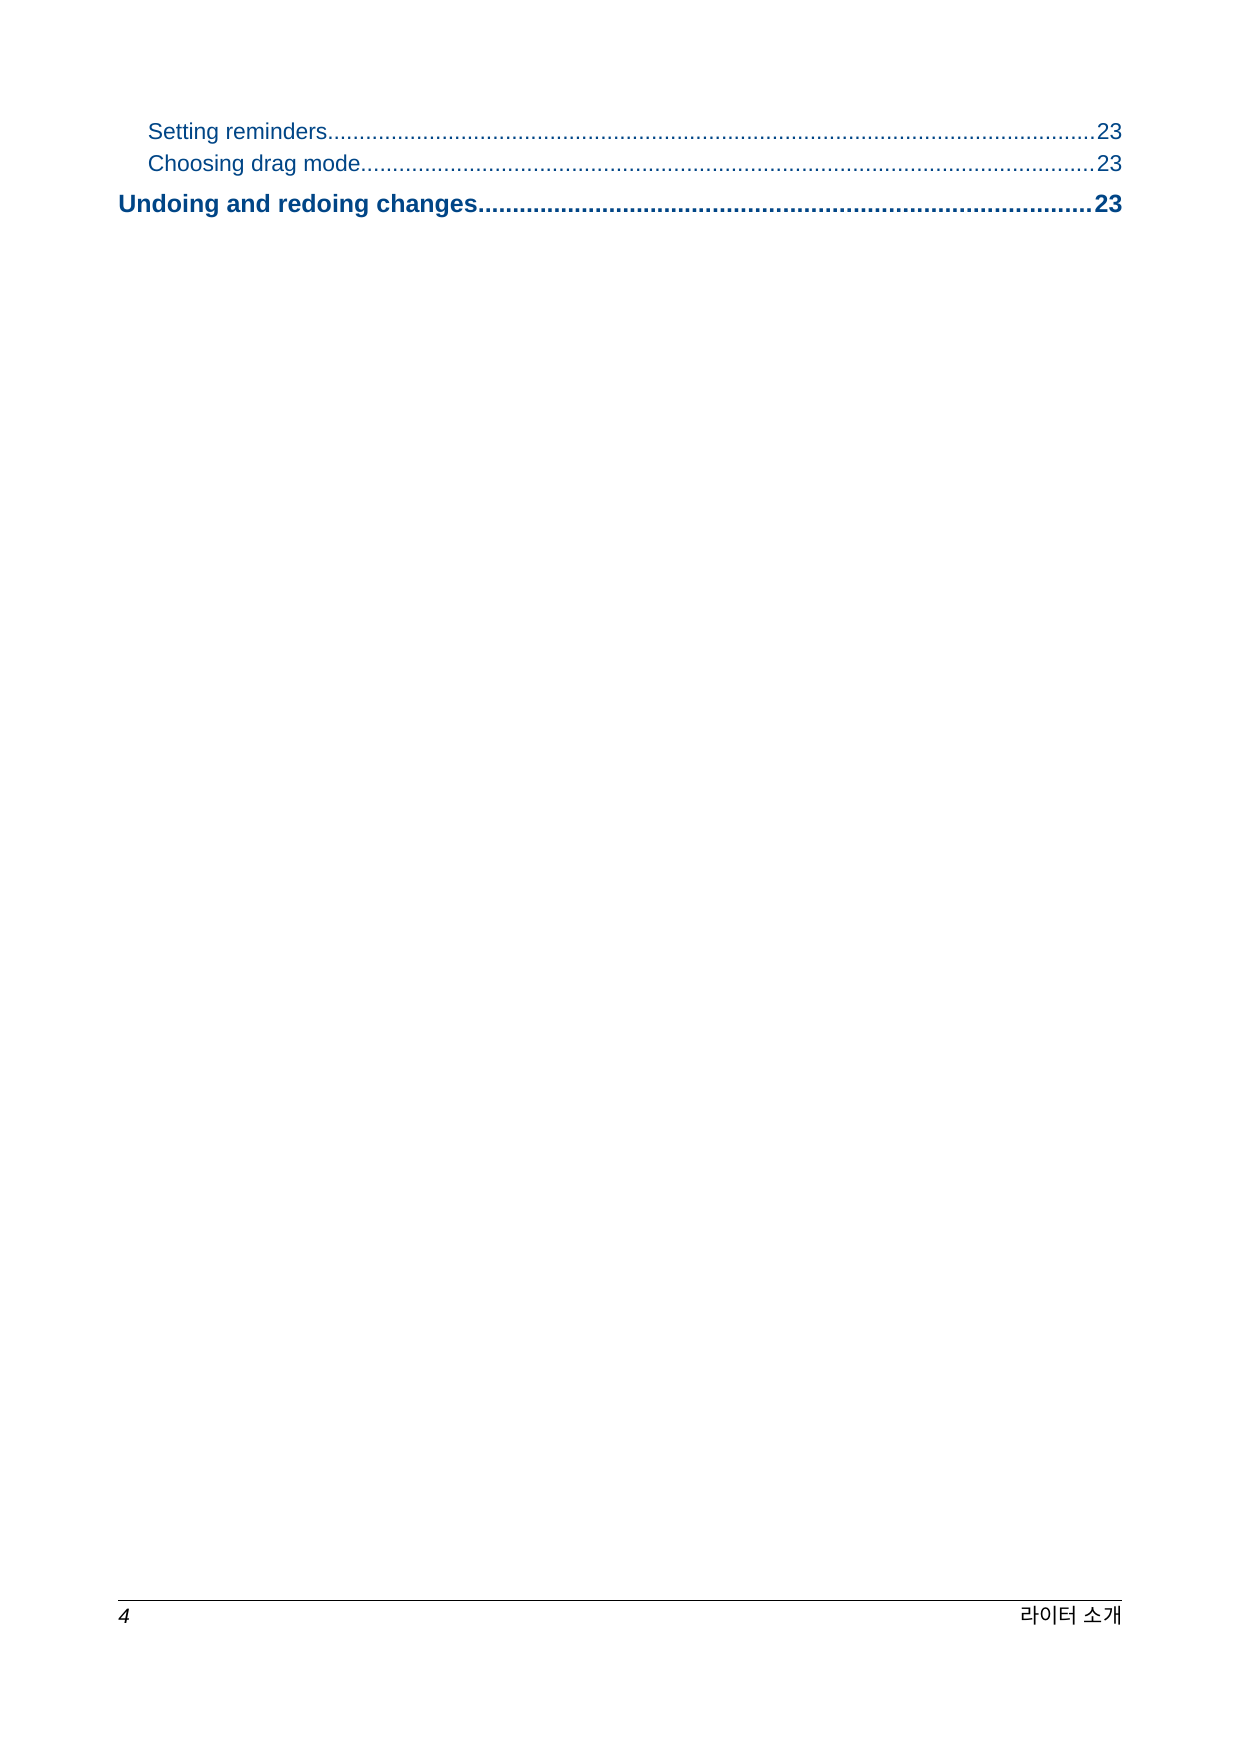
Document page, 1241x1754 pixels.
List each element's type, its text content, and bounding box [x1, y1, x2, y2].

text Setting reminders 23 [148, 118, 1122, 144]
text Choosing drag mode 23 [148, 150, 1122, 177]
text Undoing and redoing changes 23 [118, 188, 1122, 217]
